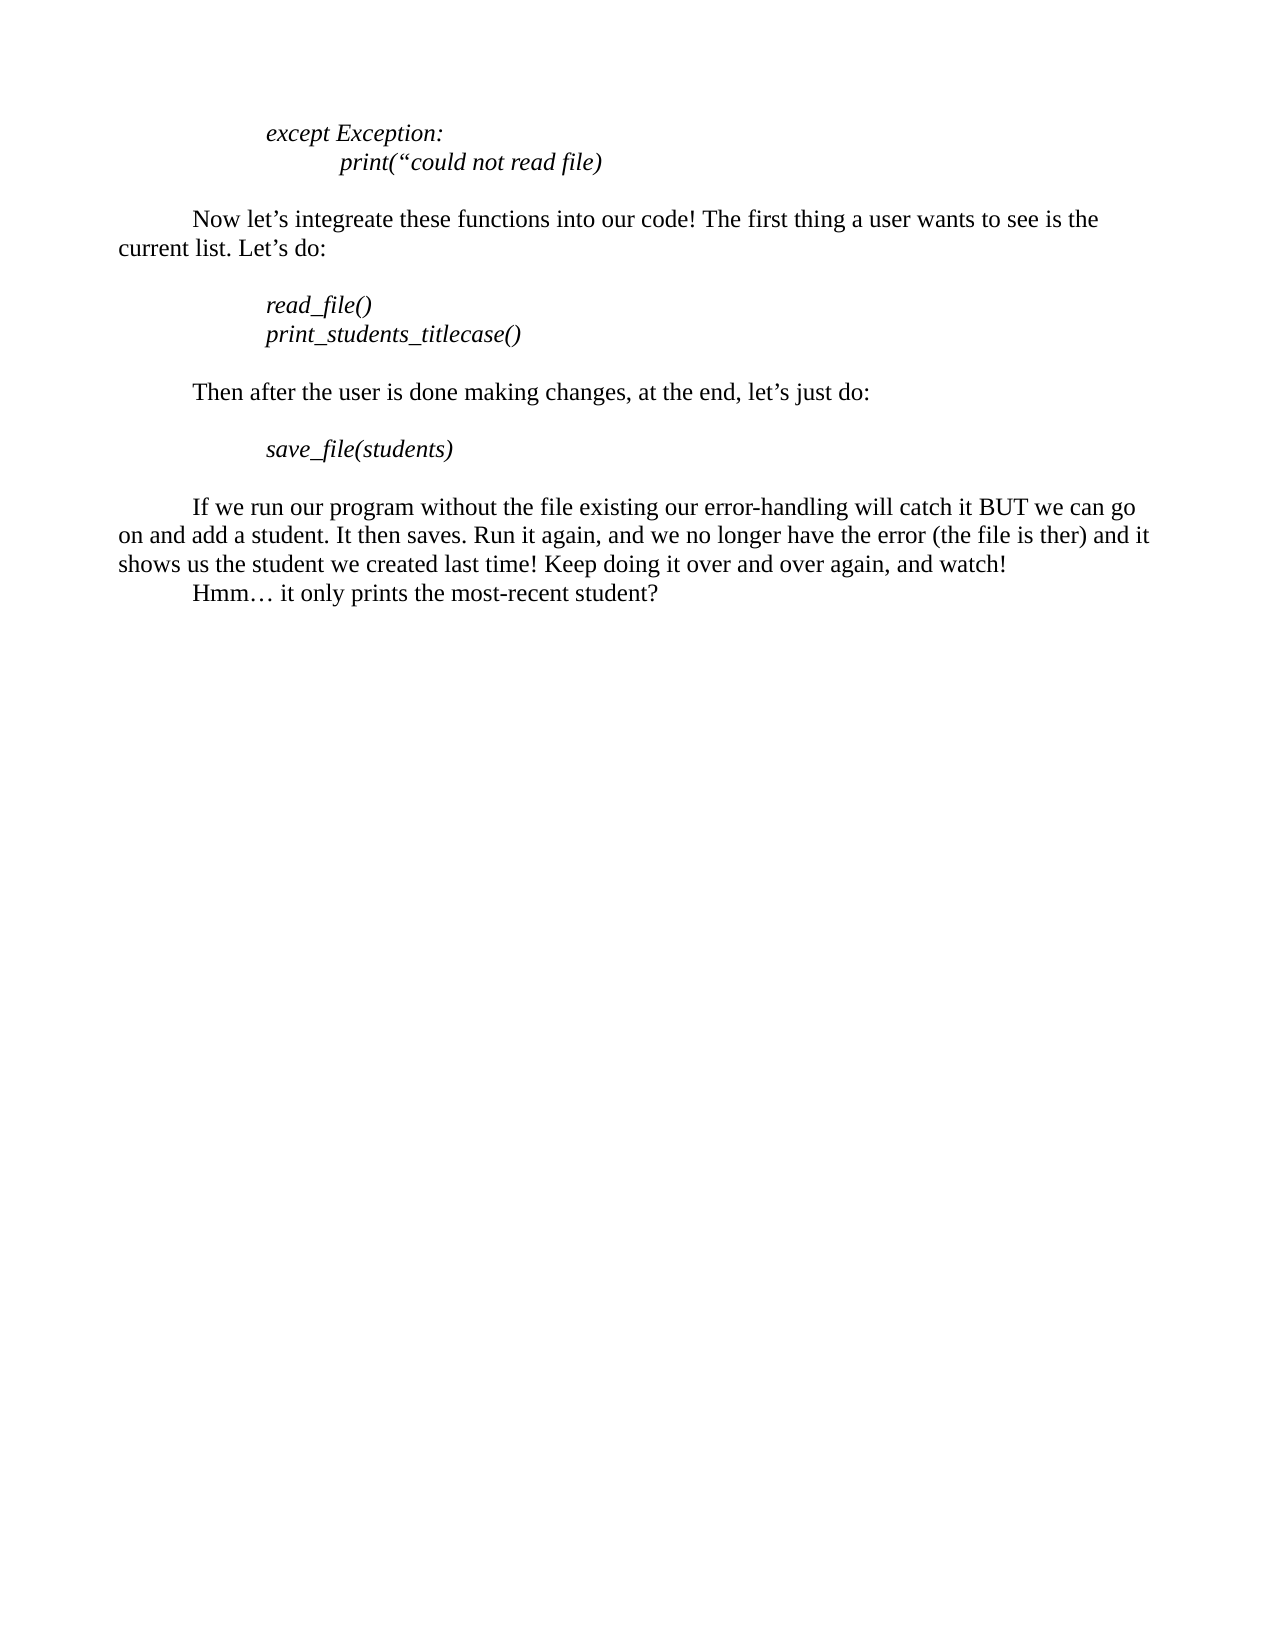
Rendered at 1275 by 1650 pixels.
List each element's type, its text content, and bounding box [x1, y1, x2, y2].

text Then after the user is done making changes, at the end, let’s just do: [118, 377, 1157, 406]
text Now let’s integreate these functions into our code! The first thing a user wants to see is the current list. Let’s do: [118, 204, 1157, 262]
text except Exception: [118, 118, 1157, 147]
text print(“could not read file) [118, 147, 1157, 176]
text read_file() [118, 291, 1157, 319]
text print_students_titlecase() [118, 319, 1157, 348]
text Hmm… it only prints the most-recent student? [118, 578, 1157, 607]
text save_file(students) [118, 434, 1157, 463]
text If we run our program without the file existing our error-handling will catch it BUT we can go on and add a student. It then saves. Run it again, and we no longer have the error (the file is ther) and it shows us the student we created last time! Keep doing it over and over again, and watch! [118, 492, 1157, 578]
